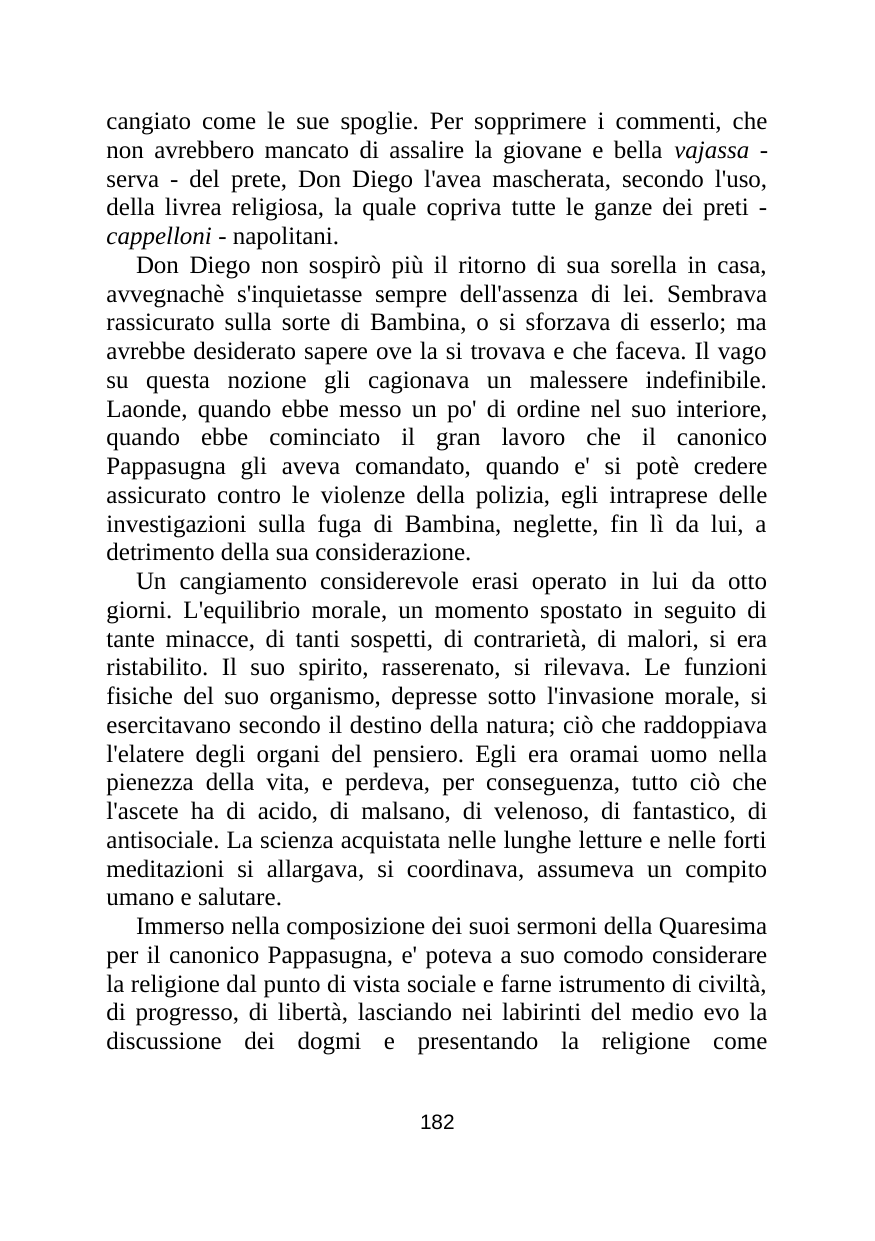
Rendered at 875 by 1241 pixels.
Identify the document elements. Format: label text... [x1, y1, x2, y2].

text Don Diego non sospirò più il ritorno di sua sorella in casa, avvegnachè s'inquietasse sempre dell'assenza di lei. Sembrava rassicurato sulla sorte di Bambina, o si sforzava di esserlo; ma avrebbe desiderato sapere ove la si trovava e che faceva. Il vago su questa nozione gli cagionava un malessere indefinibile. Laonde, quando ebbe messo un po' di ordine nel suo interiore, quando ebbe cominciato il gran lavoro che il canonico Pappasugna gli aveva comandato, quando e' si potè credere assicurato contro le violenze della polizia, egli intraprese delle investigazioni sulla fuga di Bambina, neglette, fin lì da lui, a detrimento della sua considerazione. [106, 250, 768, 566]
text cangiato come le sue spoglie. Per sopprimere i commenti, che non avrebbero mancato di assalire la giovane e bella vajassa - serva - del prete, Don Diego l'avea mascherata, secondo l'uso, della livrea religiosa, la quale copriva tutte le ganze dei preti - cappelloni - napolitani. [106, 106, 768, 250]
text Un cangiamento considerevole erasi operato in lui da otto giorni. L'equilibrio morale, un momento spostato in seguito di tante minacce, di tanti sospetti, di contrarietà, di malori, si era ristabilito. Il suo spirito, rasserenato, si rilevava. Le funzioni fisiche del suo organismo, depresse sotto l'invasione morale, si esercitavano secondo il destino della natura; ciò che raddoppiava l'elatere degli organi del pensiero. Egli era oramai uomo nella pienezza della vita, e perdeva, per conseguenza, tutto ciò che l'ascete ha di acido, di malsano, di velenoso, di fantastico, di antisociale. La scienza acquistata nelle lunghe letture e nelle forti meditazioni si allargava, si coordinava, assumeva un compito umano e salutare. [106, 566, 768, 911]
text Immerso nella composizione dei suoi sermoni della Quaresima per il canonico Pappasugna, e' poteva a suo comodo considerare la religione dal punto di vista sociale e farne istrumento di civiltà, di progresso, di libertà, lasciando nei labirinti del medio evo la discussione dei dogmi e presentando la religione come [106, 911, 768, 1055]
